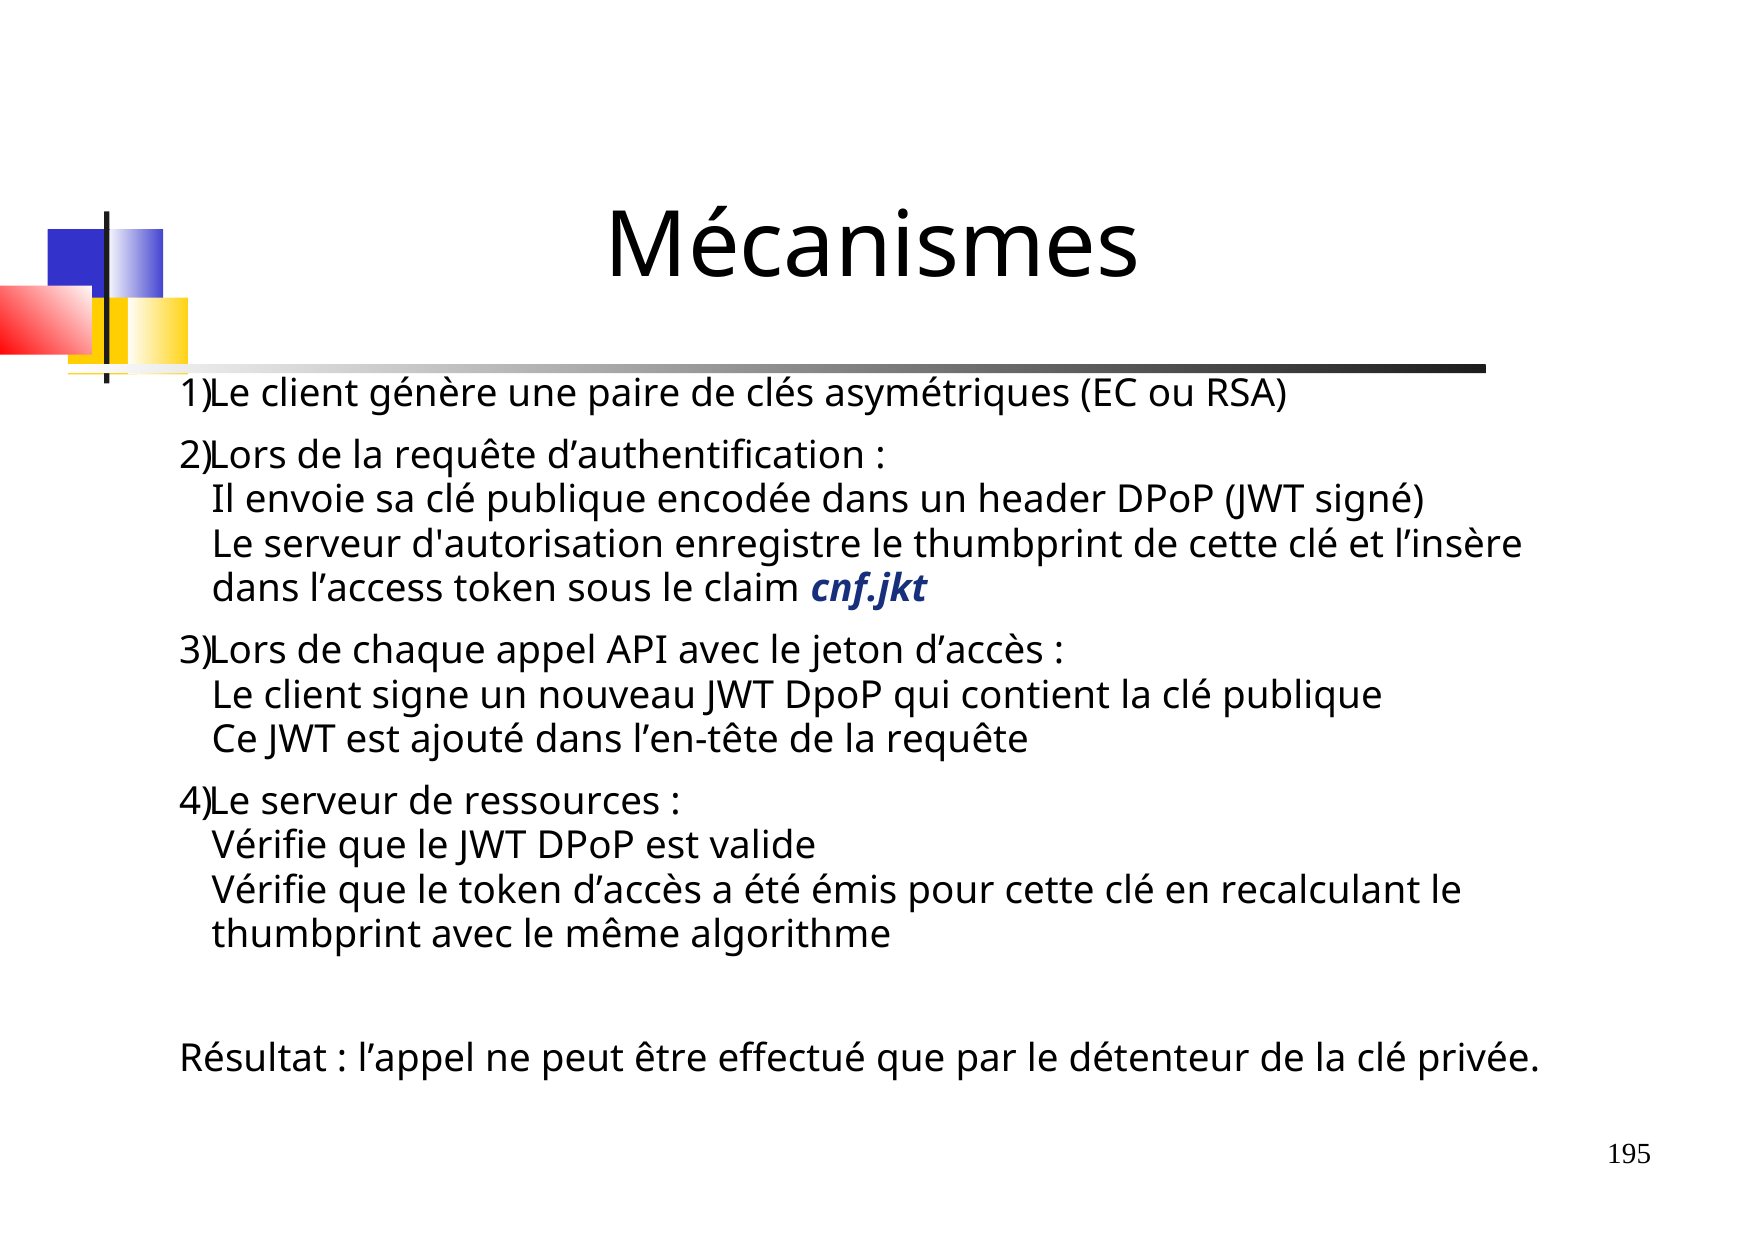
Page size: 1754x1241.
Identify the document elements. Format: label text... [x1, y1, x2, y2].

title Mécanismes [179, 139, 1567, 351]
list Le client génère une paire de clés asymétriques (EC ou RSA) Lors de la requête d’authentification : Il envoie sa clé publique encodée dans un header DPoP (JWT signé) Le serveur d'autorisation enregistre le thumbprint de cette clé et l’insère dans l’access token sous le claim cnf.jkt Lors de chaque appel API avec le jeton d’accès : Le client signe un nouveau JWT DpoP qui contient la clé publique Ce JWT est ajouté dans l’en-tête de la requête Le serveur de ressources : Vérifie que le JWT DPoP est valide Vérifie que le token d’accès a été émis pour cette clé en recalculant le thumbprint avec le même algorithme Résultat : l’appel ne peut être effectué que par le détenteur de la clé privée. [179, 371, 1567, 1091]
